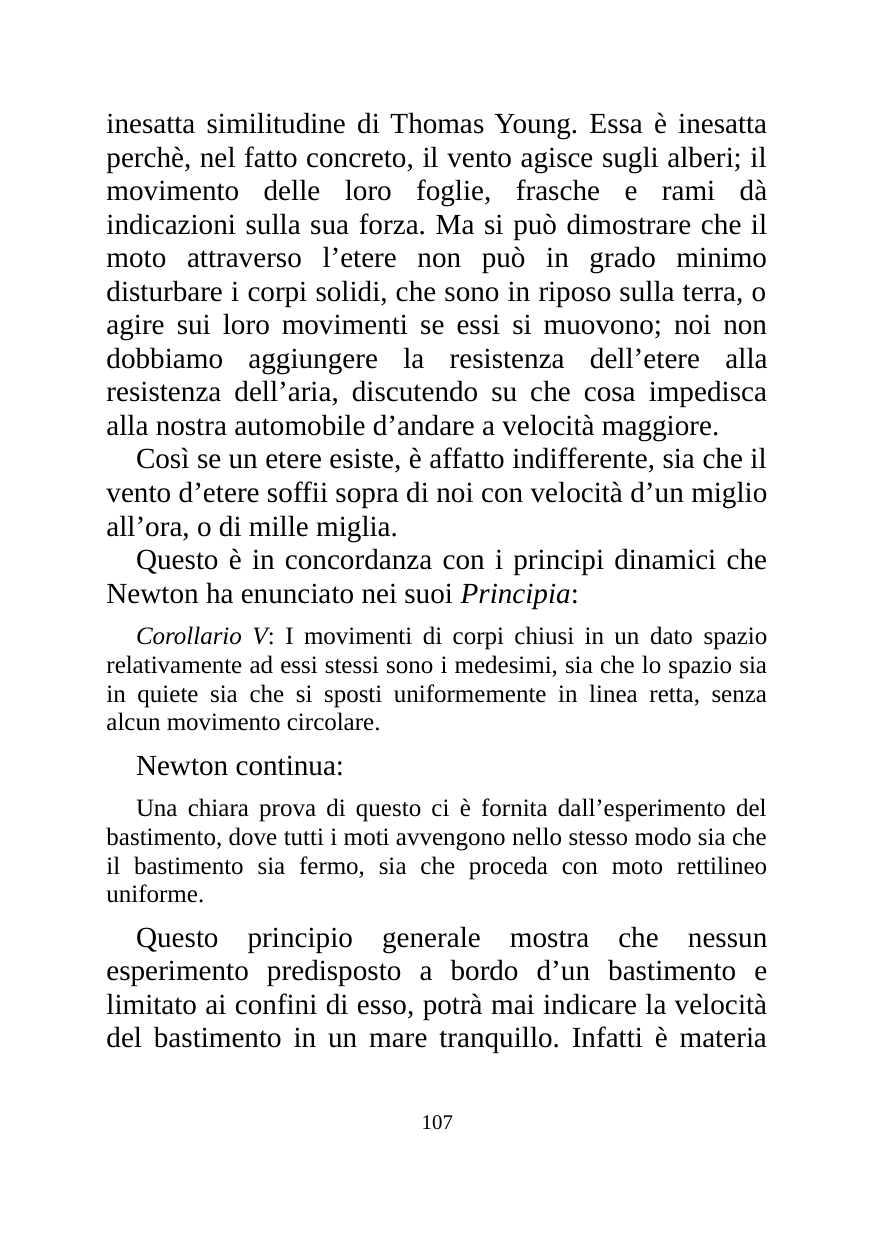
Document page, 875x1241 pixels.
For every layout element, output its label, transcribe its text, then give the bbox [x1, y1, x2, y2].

text Questo è in concordanza con i principi dinamici che Newton ha enunciato nei suoi Principia: [106, 542, 768, 609]
text Questo principio generale mostra che nessun esperimento predisposto a bordo d’un bastimento e limitato ai confini di esso, potrà mai indicare la velocità del bastimento in un mare tranquillo. Infatti è materia [106, 920, 768, 1054]
text Così se un etere esiste, è affatto indifferente, sia che il vento d’etere soffii sopra di noi con velocità d’un miglio all’ora, o di mille miglia. [106, 442, 768, 542]
text Una chiara prova di questo ci è fornita dall’esperimento del bastimento, dove tutti i moti avvengono nello stesso modo sia che il bastimento sia fermo, sia che proceda con moto rettilineo uniforme. [106, 793, 768, 908]
text Newton continua: [106, 748, 768, 781]
text inesatta similitudine di Thomas Young. Essa è inesatta perchè, nel fatto concreto, il vento agisce sugli alberi; il movimento delle loro foglie, frasche e rami dà indicazioni sulla sua forza. Ma si può dimostrare che il moto attraverso l’etere non può in grado minimo disturbare i corpi solidi, che sono in riposo sulla terra, o agire sui loro movimenti se essi si muovono; noi non dobbiamo aggiungere la resistenza dell’etere alla resistenza dell’aria, discutendo su che cosa impedisca alla nostra automobile d’andare a velocità maggiore. [106, 106, 768, 442]
text Corollario V: I movimenti di corpi chiusi in un dato spazio relativamente ad essi stessi sono i medesimi, sia che lo spazio sia in quiete sia che si sposti uniformemente in linea retta, senza alcun movimento circolare. [106, 621, 768, 736]
